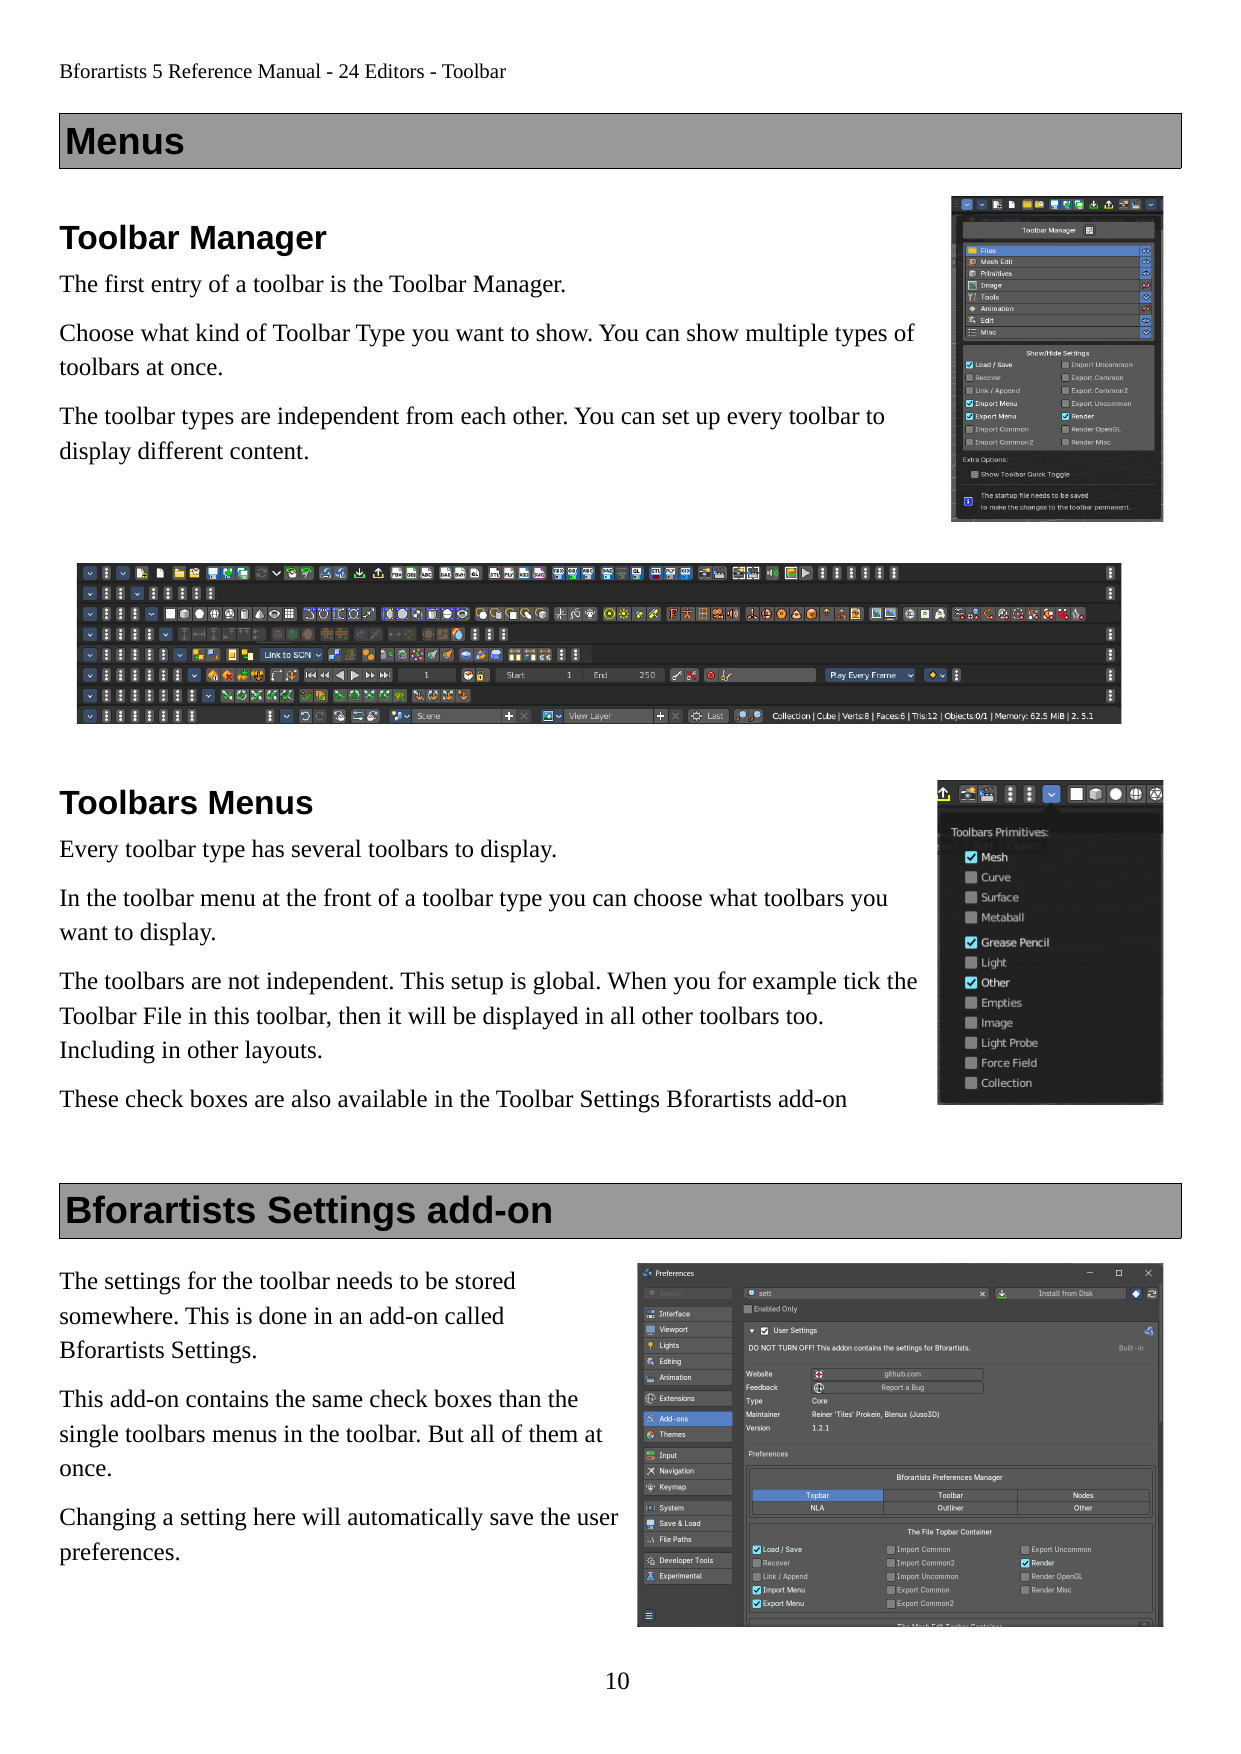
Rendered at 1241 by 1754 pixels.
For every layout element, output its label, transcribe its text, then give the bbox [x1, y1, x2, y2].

text Changing a setting here will automatically save the user preferences. [59, 1502, 637, 1566]
text The toolbar types are independent from each other. You can set up every toolbar to display different content. [59, 401, 951, 464]
text These check boxes are also available in the Toolbar Settings Bforartists add-on [59, 1084, 1181, 1113]
text The toolbars are not independent. This setup is global. When you for example tick the Toolbar File in this toolbar, then it will be displayed in all other toolbars too. Including in other layouts. [59, 966, 937, 1064]
subtitle [1164, 782, 1181, 821]
picture [951, 196, 1164, 522]
text The settings for the toolbar needs to be stored somewhere. This is done in an add-on called Bforartists Settings. [59, 1266, 637, 1364]
subtitle Toolbars Menus [59, 782, 937, 821]
text The first entry of a toolbar is the Toolbar Manager. [59, 269, 951, 297]
text Choose what kind of Toolbar Type you want to show. You can show multiple types of toolbars at once. [59, 318, 951, 381]
subtitle [1164, 217, 1181, 256]
picture [76, 563, 1122, 724]
table_header Bforartists Settings add-on [60, 1184, 1181, 1238]
text This add-on contains the same check boxes than the single toolbars menus in the toolbar. But all of them at once. [59, 1384, 637, 1482]
text Every toolbar type has several toolbars to display. [59, 834, 937, 862]
picture [637, 1263, 1164, 1627]
table_header Menus [60, 114, 1181, 168]
subtitle Toolbar Manager [59, 217, 951, 256]
picture [937, 780, 1164, 1105]
text In the toolbar menu at the front of a toolbar type you can choose what toolbars you want to display. [59, 883, 937, 946]
